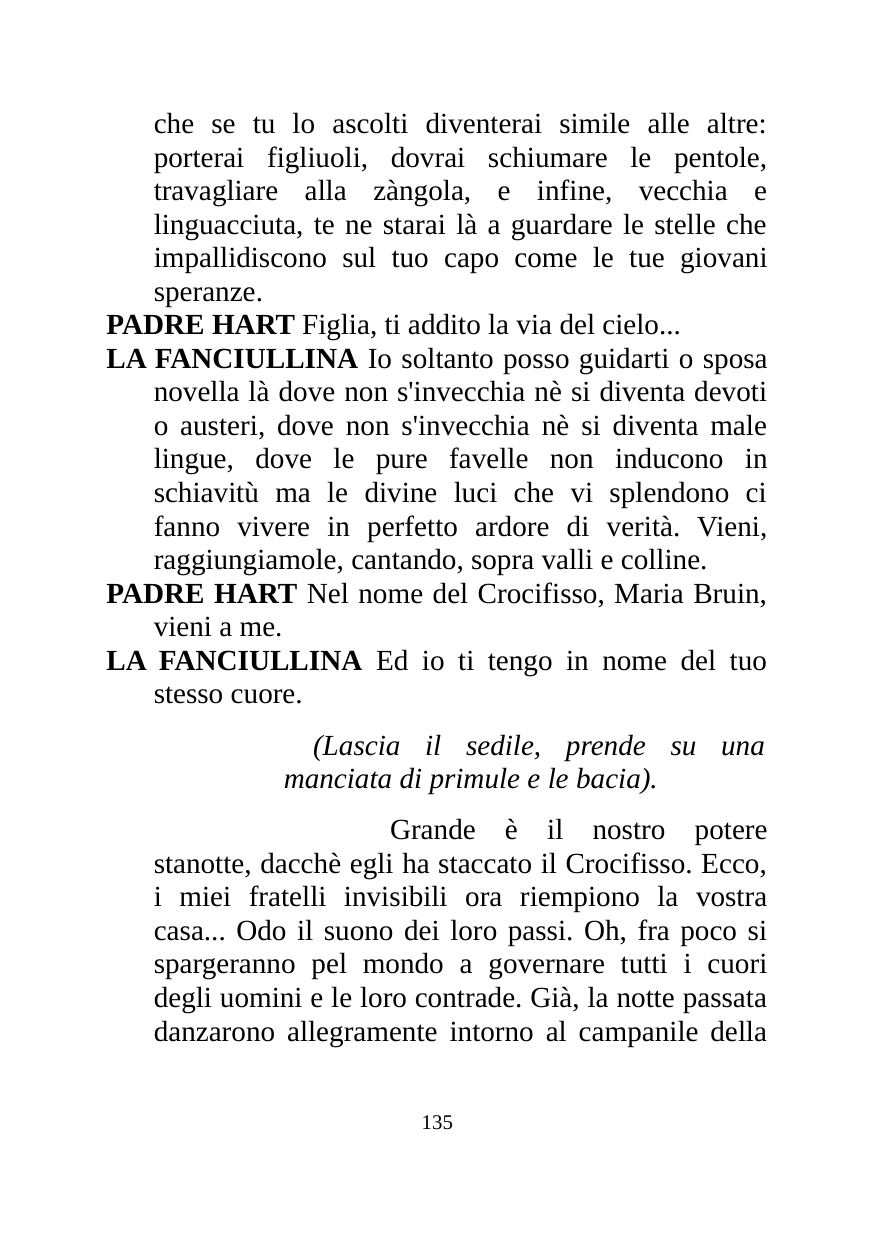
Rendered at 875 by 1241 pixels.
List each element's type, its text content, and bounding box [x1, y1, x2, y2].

text LA FANCIULLINA Ed io ti tengo in nome del tuo stesso cuore. [106, 643, 768, 710]
text PADRE HART Nel nome del Crocifisso, Maria Bruin, vieni a me. [106, 576, 768, 643]
text che se tu lo ascolti diventerai simile alle altre: porterai figliuoli, dovrai schiumare le pentole, travagliare alla zàngola, e infine, vecchia e linguacciuta, te ne starai là a guardare le stelle che impallidiscono sul tuo capo come le tue giovani speranze. [106, 106, 768, 307]
text Grande è il nostro potere stanotte, dacchè egli ha staccato il Crocifisso. Ecco, i miei fratelli invisibili ora riempiono la vostra casa... Odo il suono dei loro passi. Oh, fra poco si spargeranno pel mondo a governare tutti i cuori degli uomini e le loro contrade. Già, la notte passata danzarono allegramente intorno al campanile della [153, 812, 768, 1047]
text PADRE HART Figlia, ti addito la via del cielo... [106, 307, 768, 341]
text LA FANCIULLINA Io soltanto posso guidarti o sposa novella là dove non s'invecchia nè si diventa devoti o austeri, dove non s'invecchia nè si diventa male lingue, dove le pure favelle non inducono in schiavitù ma le divine luci che vi splendono ci fanno vivere in perfetto ardore di verità. Vieni, raggiungiamole, cantando, sopra valli e colline. [106, 341, 768, 576]
text (Lascia il sedile, prende su una manciata di primule e le bacia). [283, 728, 768, 795]
